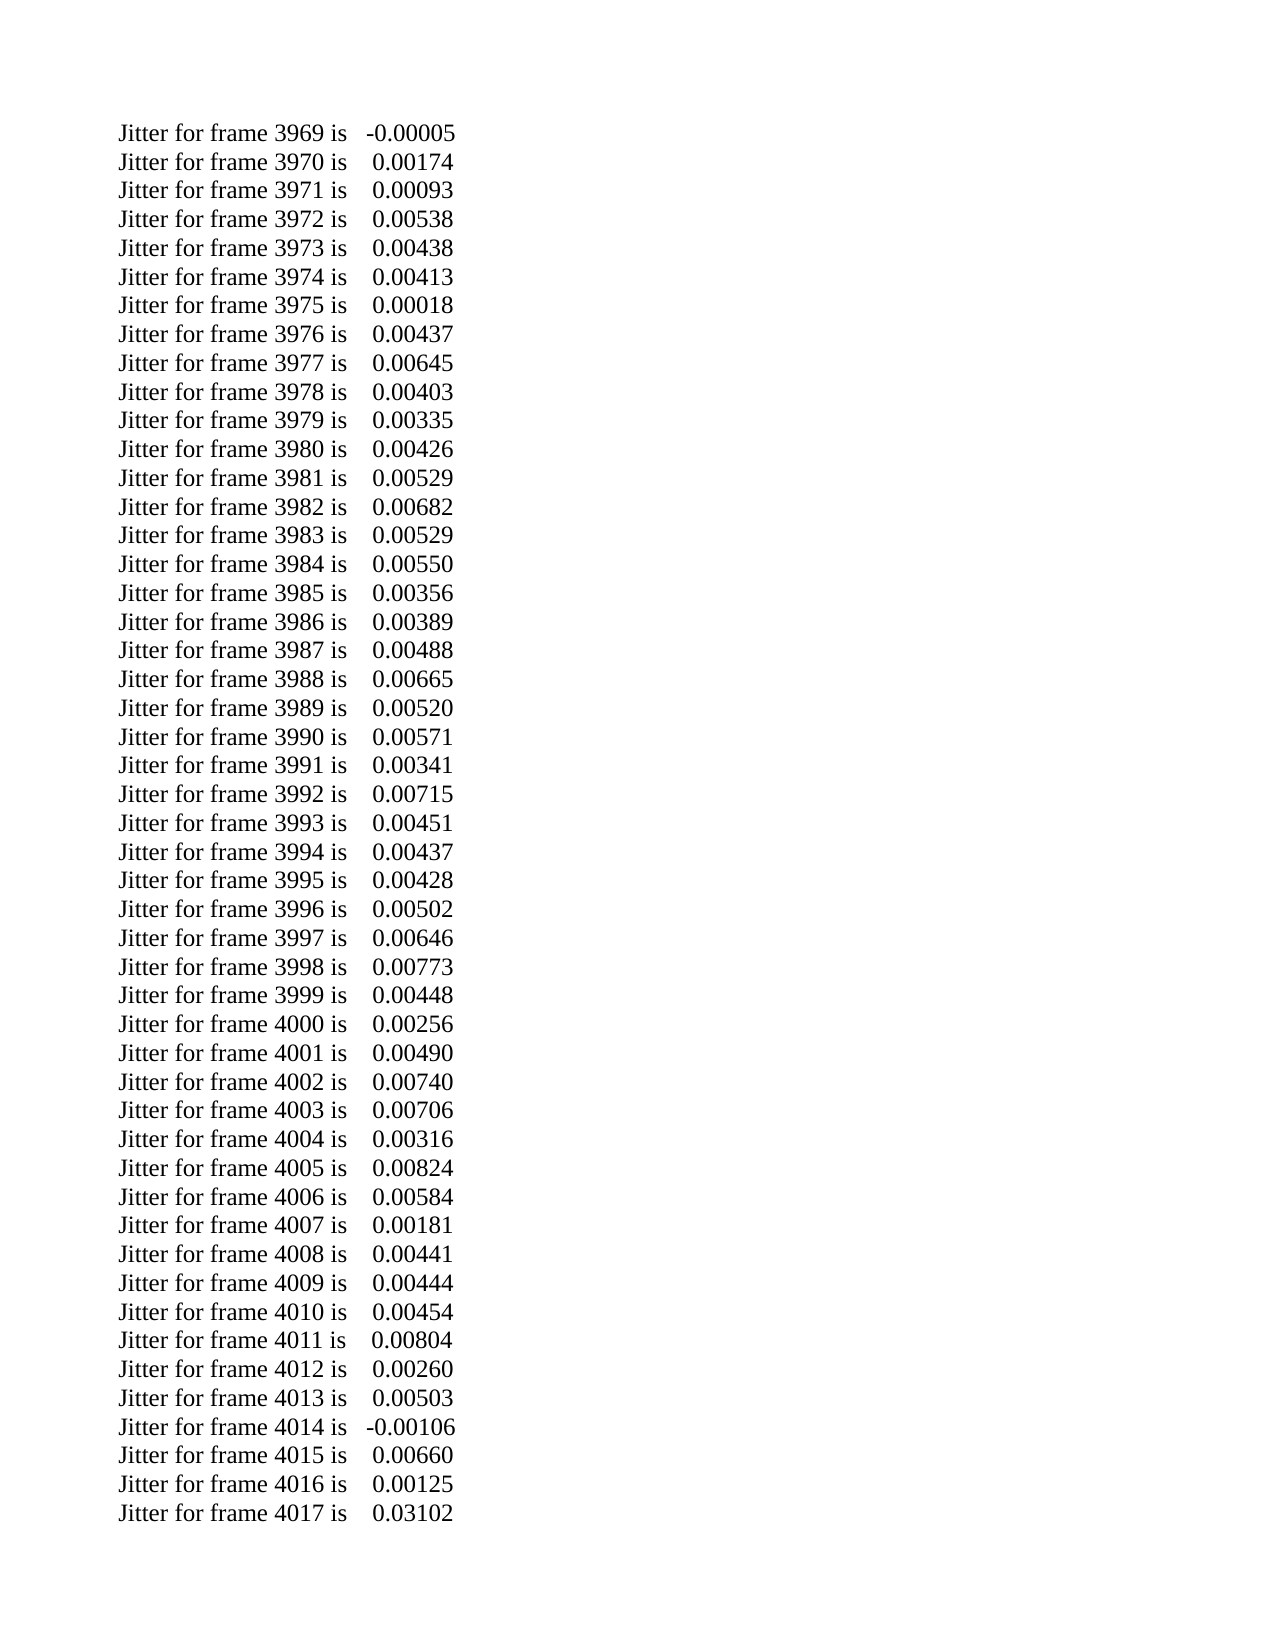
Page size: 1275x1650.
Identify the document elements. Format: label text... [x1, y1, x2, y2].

text Jitter for frame 3981 is 0.00529 [118, 463, 1157, 492]
text Jitter for frame 4002 is 0.00740 [118, 1067, 1157, 1096]
text Jitter for frame 3980 is 0.00426 [118, 434, 1157, 463]
text Jitter for frame 4006 is 0.00584 [118, 1182, 1157, 1211]
text Jitter for frame 4003 is 0.00706 [118, 1096, 1157, 1124]
text Jitter for frame 3991 is 0.00341 [118, 751, 1157, 779]
text Jitter for frame 3997 is 0.00646 [118, 923, 1157, 952]
text Jitter for frame 4005 is 0.00824 [118, 1153, 1157, 1182]
text Jitter for frame 3986 is 0.00389 [118, 607, 1157, 636]
text Jitter for frame 3988 is 0.00665 [118, 664, 1157, 693]
text Jitter for frame 3990 is 0.00571 [118, 722, 1157, 751]
text Jitter for frame 3969 is -0.00005 [118, 118, 1157, 147]
text Jitter for frame 3974 is 0.00413 [118, 262, 1157, 291]
text Jitter for frame 3987 is 0.00488 [118, 636, 1157, 664]
text Jitter for frame 3992 is 0.00715 [118, 779, 1157, 808]
text Jitter for frame 3972 is 0.00538 [118, 204, 1157, 233]
text Jitter for frame 3999 is 0.00448 [118, 981, 1157, 1009]
text Jitter for frame 3970 is 0.00174 [118, 147, 1157, 176]
text Jitter for frame 3971 is 0.00093 [118, 176, 1157, 204]
text Jitter for frame 3978 is 0.00403 [118, 377, 1157, 406]
text Jitter for frame 3983 is 0.00529 [118, 521, 1157, 549]
text Jitter for frame 4014 is -0.00106 [118, 1412, 1157, 1441]
text Jitter for frame 4001 is 0.00490 [118, 1038, 1157, 1067]
text Jitter for frame 3993 is 0.00451 [118, 808, 1157, 837]
text Jitter for frame 3984 is 0.00550 [118, 549, 1157, 578]
text Jitter for frame 3979 is 0.00335 [118, 406, 1157, 434]
text Jitter for frame 3996 is 0.00502 [118, 894, 1157, 923]
text Jitter for frame 3995 is 0.00428 [118, 866, 1157, 894]
text Jitter for frame 3973 is 0.00438 [118, 233, 1157, 262]
text Jitter for frame 3985 is 0.00356 [118, 578, 1157, 607]
text Jitter for frame 4007 is 0.00181 [118, 1211, 1157, 1239]
text Jitter for frame 4010 is 0.00454 [118, 1297, 1157, 1326]
text Jitter for frame 4004 is 0.00316 [118, 1124, 1157, 1153]
text Jitter for frame 3994 is 0.00437 [118, 837, 1157, 866]
text Jitter for frame 4015 is 0.00660 [118, 1441, 1157, 1469]
text Jitter for frame 3989 is 0.00520 [118, 693, 1157, 722]
text Jitter for frame 4016 is 0.00125 [118, 1469, 1157, 1498]
text Jitter for frame 4012 is 0.00260 [118, 1354, 1157, 1383]
text Jitter for frame 3975 is 0.00018 [118, 291, 1157, 319]
text Jitter for frame 4017 is 0.03102 [118, 1498, 1157, 1527]
text Jitter for frame 3977 is 0.00645 [118, 348, 1157, 377]
text Jitter for frame 4000 is 0.00256 [118, 1009, 1157, 1038]
text Jitter for frame 4008 is 0.00441 [118, 1239, 1157, 1268]
text Jitter for frame 4011 is 0.00804 [118, 1326, 1157, 1354]
text Jitter for frame 3998 is 0.00773 [118, 952, 1157, 981]
text Jitter for frame 3982 is 0.00682 [118, 492, 1157, 521]
text Jitter for frame 3976 is 0.00437 [118, 319, 1157, 348]
text Jitter for frame 4013 is 0.00503 [118, 1383, 1157, 1412]
text Jitter for frame 4009 is 0.00444 [118, 1268, 1157, 1297]
